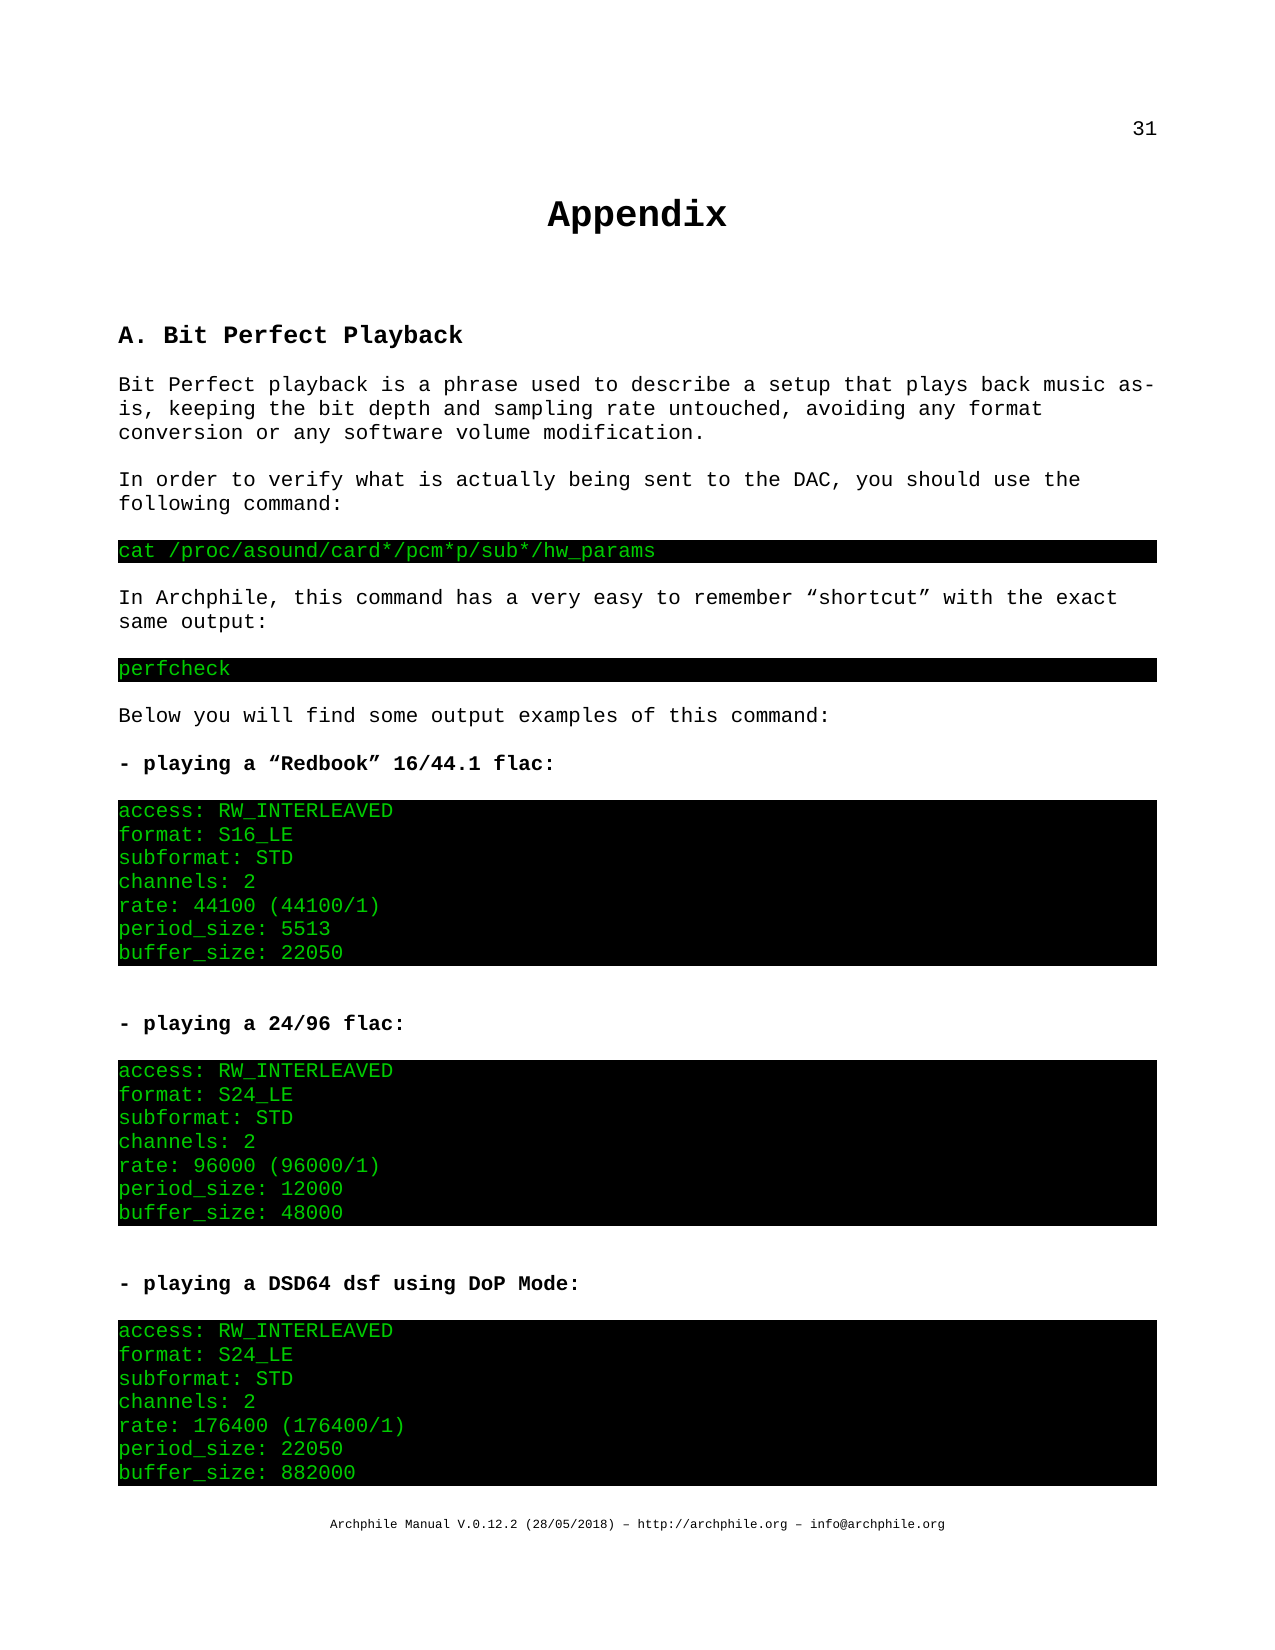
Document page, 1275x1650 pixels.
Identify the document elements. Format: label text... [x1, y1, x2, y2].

text buffer_size: 48000 [118, 1202, 1157, 1226]
text channels: 2 [118, 1391, 1157, 1415]
text format: S24_LE [118, 1344, 1157, 1367]
text - playing a 24/96 flac: [118, 1013, 1157, 1036]
text rate: 176400 (176400/1) [118, 1415, 1157, 1438]
text In order to verify what is actually being sent to the DAC, you should use the following command: [118, 469, 1157, 516]
text format: S16_LE [118, 824, 1157, 847]
text period_size: 12000 [118, 1178, 1157, 1202]
text subformat: STD [118, 1107, 1157, 1131]
text A. Bit Perfect Playback [118, 322, 1157, 351]
text channels: 2 [118, 1131, 1157, 1155]
text - playing a DSD64 dsf using DoP Mode: [118, 1273, 1157, 1297]
text period_size: 22050 [118, 1438, 1157, 1462]
text Below you will find some output examples of this command: [118, 705, 1157, 729]
text access: RW_INTERLEAVED [118, 1320, 1157, 1344]
text Appendix [118, 195, 1157, 237]
text perfcheck [118, 658, 1157, 682]
text access: RW_INTERLEAVED [118, 1060, 1157, 1084]
text buffer_size: 882000 [118, 1462, 1157, 1486]
text channels: 2 [118, 871, 1157, 894]
text subformat: STD [118, 847, 1157, 871]
text In Archphile, this command has a very easy to remember “shortcut” with the exact same output: [118, 587, 1157, 634]
text Bit Perfect playback is a phrase used to describe a setup that plays back music as-is, keeping the bit depth and sampling rate untouched, avoiding any format conversion or any software volume modification. [118, 374, 1157, 445]
text subformat: STD [118, 1367, 1157, 1391]
text rate: 96000 (96000/1) [118, 1155, 1157, 1178]
text period_size: 5513 [118, 918, 1157, 942]
text cat /proc/asound/card*/pcm*p/sub*/hw_params [118, 540, 1157, 563]
text format: S24_LE [118, 1084, 1157, 1107]
text access: RW_INTERLEAVED [118, 800, 1157, 824]
text - playing a “Redbook” 16/44.1 flac: [118, 753, 1157, 776]
text rate: 44100 (44100/1) [118, 894, 1157, 918]
text buffer_size: 22050 [118, 942, 1157, 966]
